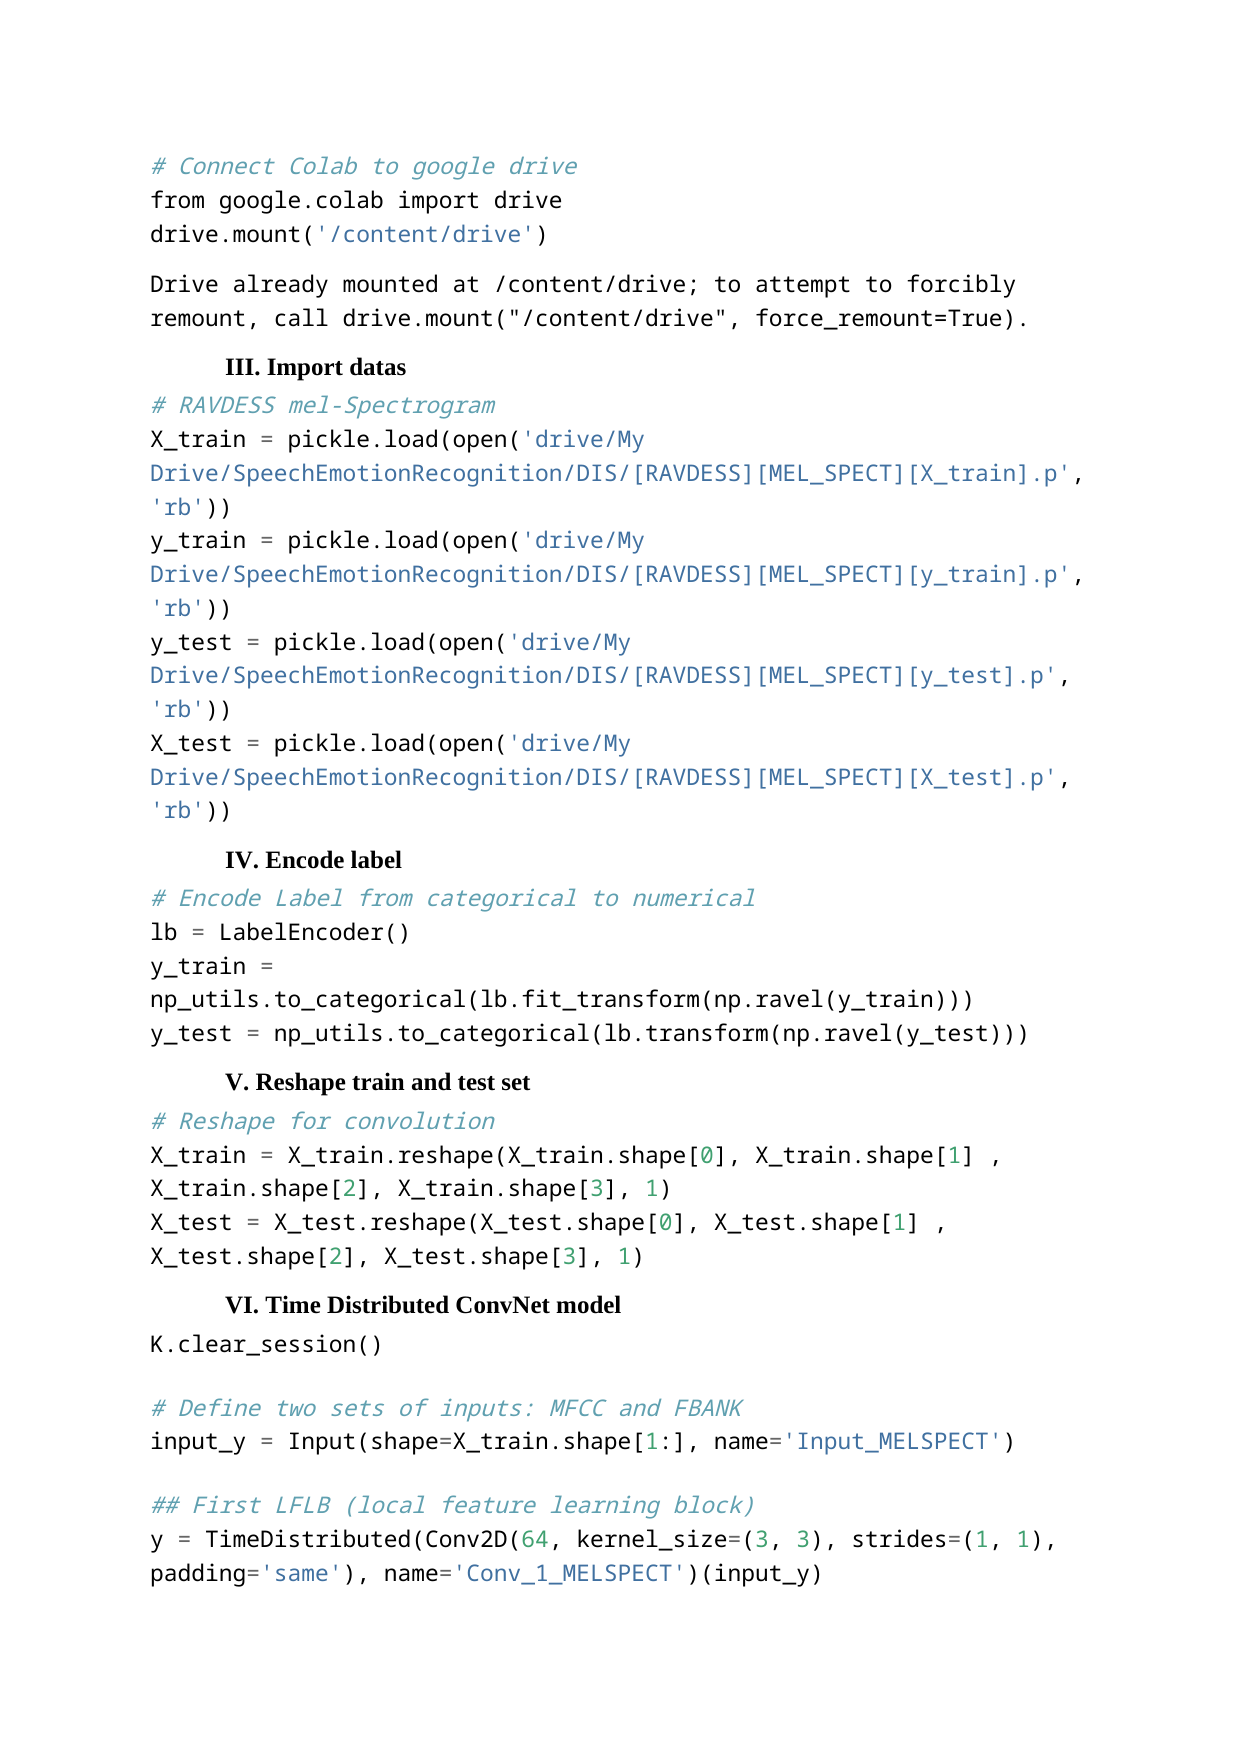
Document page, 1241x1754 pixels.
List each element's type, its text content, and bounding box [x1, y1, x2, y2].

subtitle V. Reshape train and test set [150, 1067, 1090, 1096]
text # Encode Label from categorical to numerical lb = LabelEncoder() y_train = np_utils.to_categorical(lb.fit_transform(np.ravel(y_train))) y_test = np_utils.to_categorical(lb.transform(np.ravel(y_test))) [150, 882, 1090, 1048]
text Drive already mounted at /content/drive; to attempt to forcibly remount, call drive.mount("/content/drive", force_remount=True). [150, 268, 1090, 333]
text # Connect Colab to google drive from google.colab import drive drive.mount('/content/drive') [150, 150, 1090, 249]
subtitle IV. Encode label [150, 845, 1090, 873]
text K.clear_session() # Define two sets of inputs: MFCC and FBANK input_y = Input(shape=X_train.shape[1:], name='Input_MELSPECT') ## First LFLB (local feature learning block) y = TimeDistributed(Conv2D(64, kernel_size=(3, 3), strides=(1, 1), padding='same'), name='Conv_1_MELSPECT')(input_y) [150, 1327, 1090, 1588]
subtitle III. Import datas [150, 352, 1090, 381]
text # Reshape for convolution X_train = X_train.reshape(X_train.shape[0], X_train.shape[1] , X_train.shape[2], X_train.shape[3], 1) X_test = X_test.reshape(X_test.shape[0], X_test.shape[1] , X_test.shape[2], X_test.shape[3], 1) [150, 1105, 1090, 1271]
subtitle VI. Time Distributed ConvNet model [150, 1290, 1090, 1319]
text # RAVDESS mel-Spectrogram X_train = pickle.load(open('drive/My Drive/SpeechEmotionRecognition/DIS/[RAVDESS][MEL_SPECT][X_train].p', 'rb')) y_train = pickle.load(open('drive/My Drive/SpeechEmotionRecognition/DIS/[RAVDESS][MEL_SPECT][y_train].p', 'rb')) y_test = pickle.load(open('drive/My Drive/SpeechEmotionRecognition/DIS/[RAVDESS][MEL_SPECT][y_test].p', 'rb')) X_test = pickle.load(open('drive/My Drive/SpeechEmotionRecognition/DIS/[RAVDESS][MEL_SPECT][X_test].p', 'rb')) [150, 389, 1090, 826]
